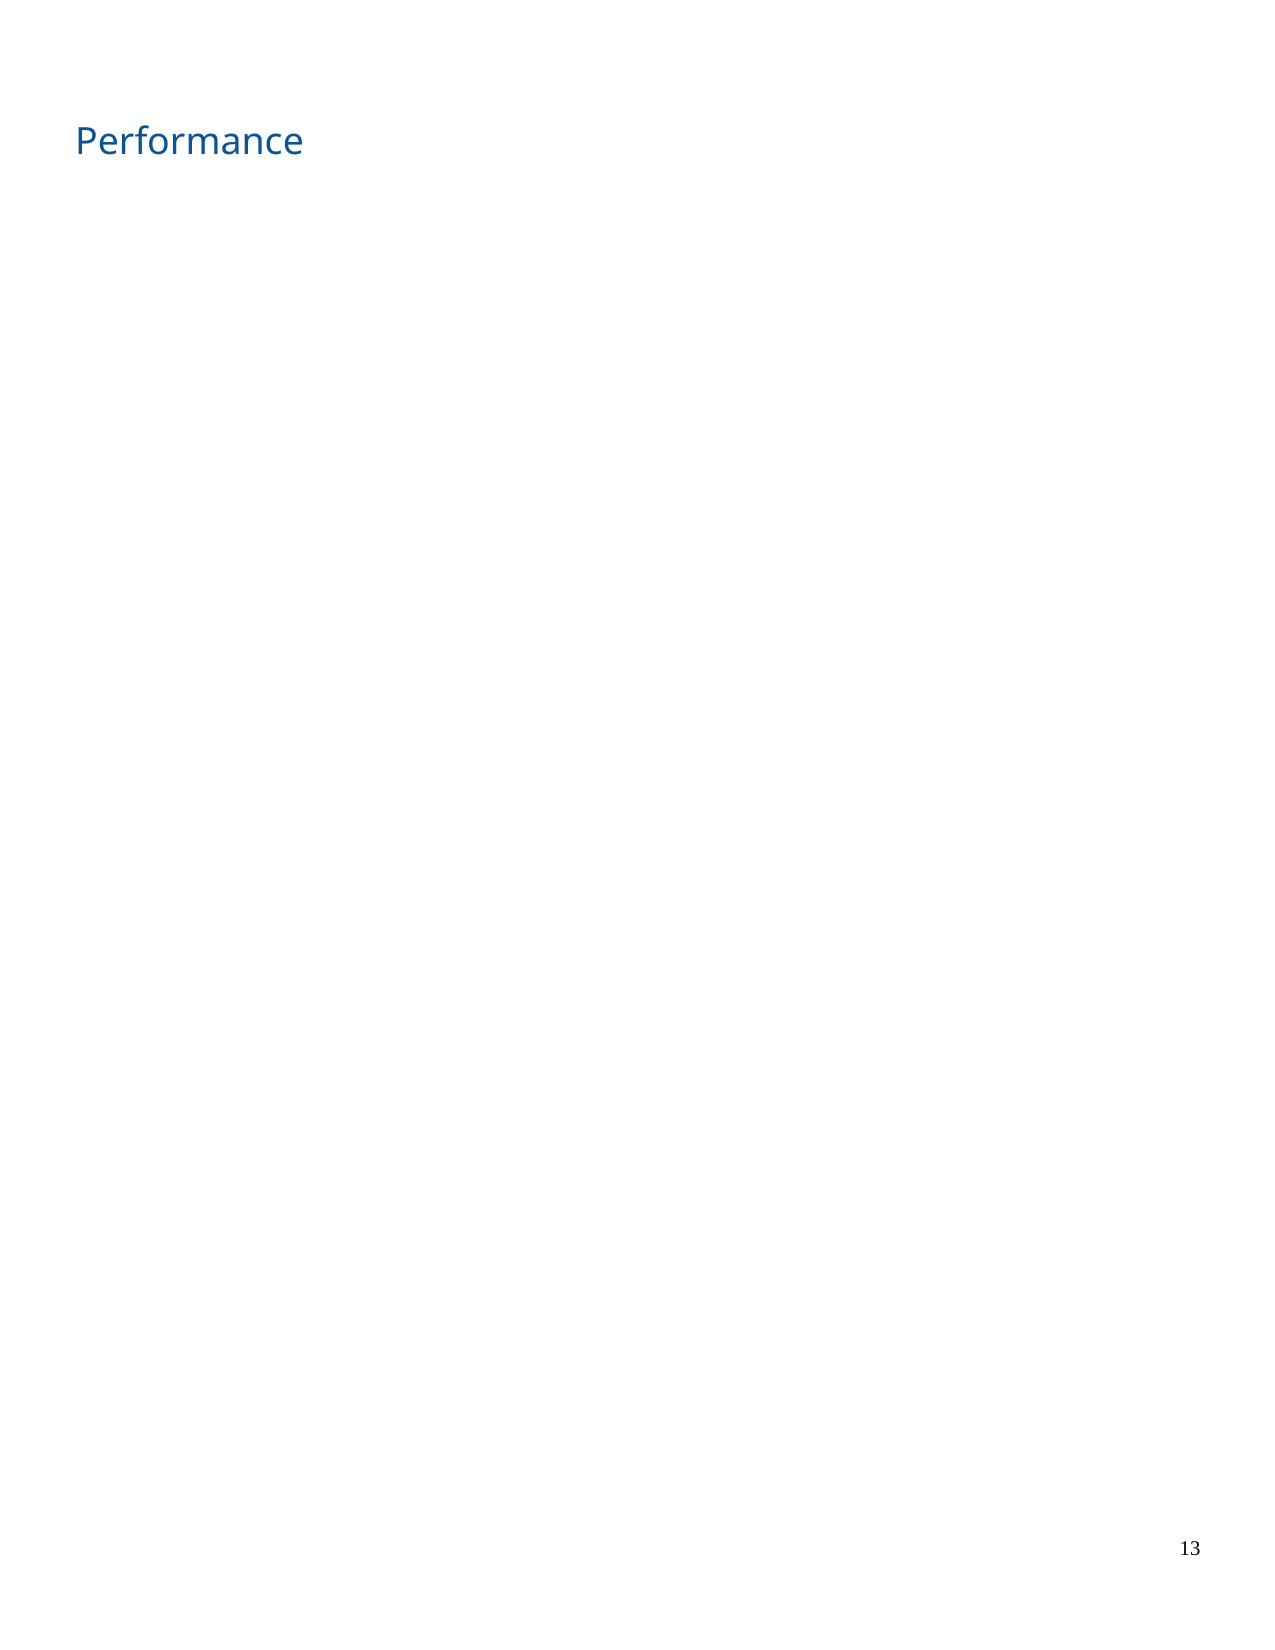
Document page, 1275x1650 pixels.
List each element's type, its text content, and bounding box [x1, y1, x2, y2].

subtitle Performance [75, 114, 622, 165]
